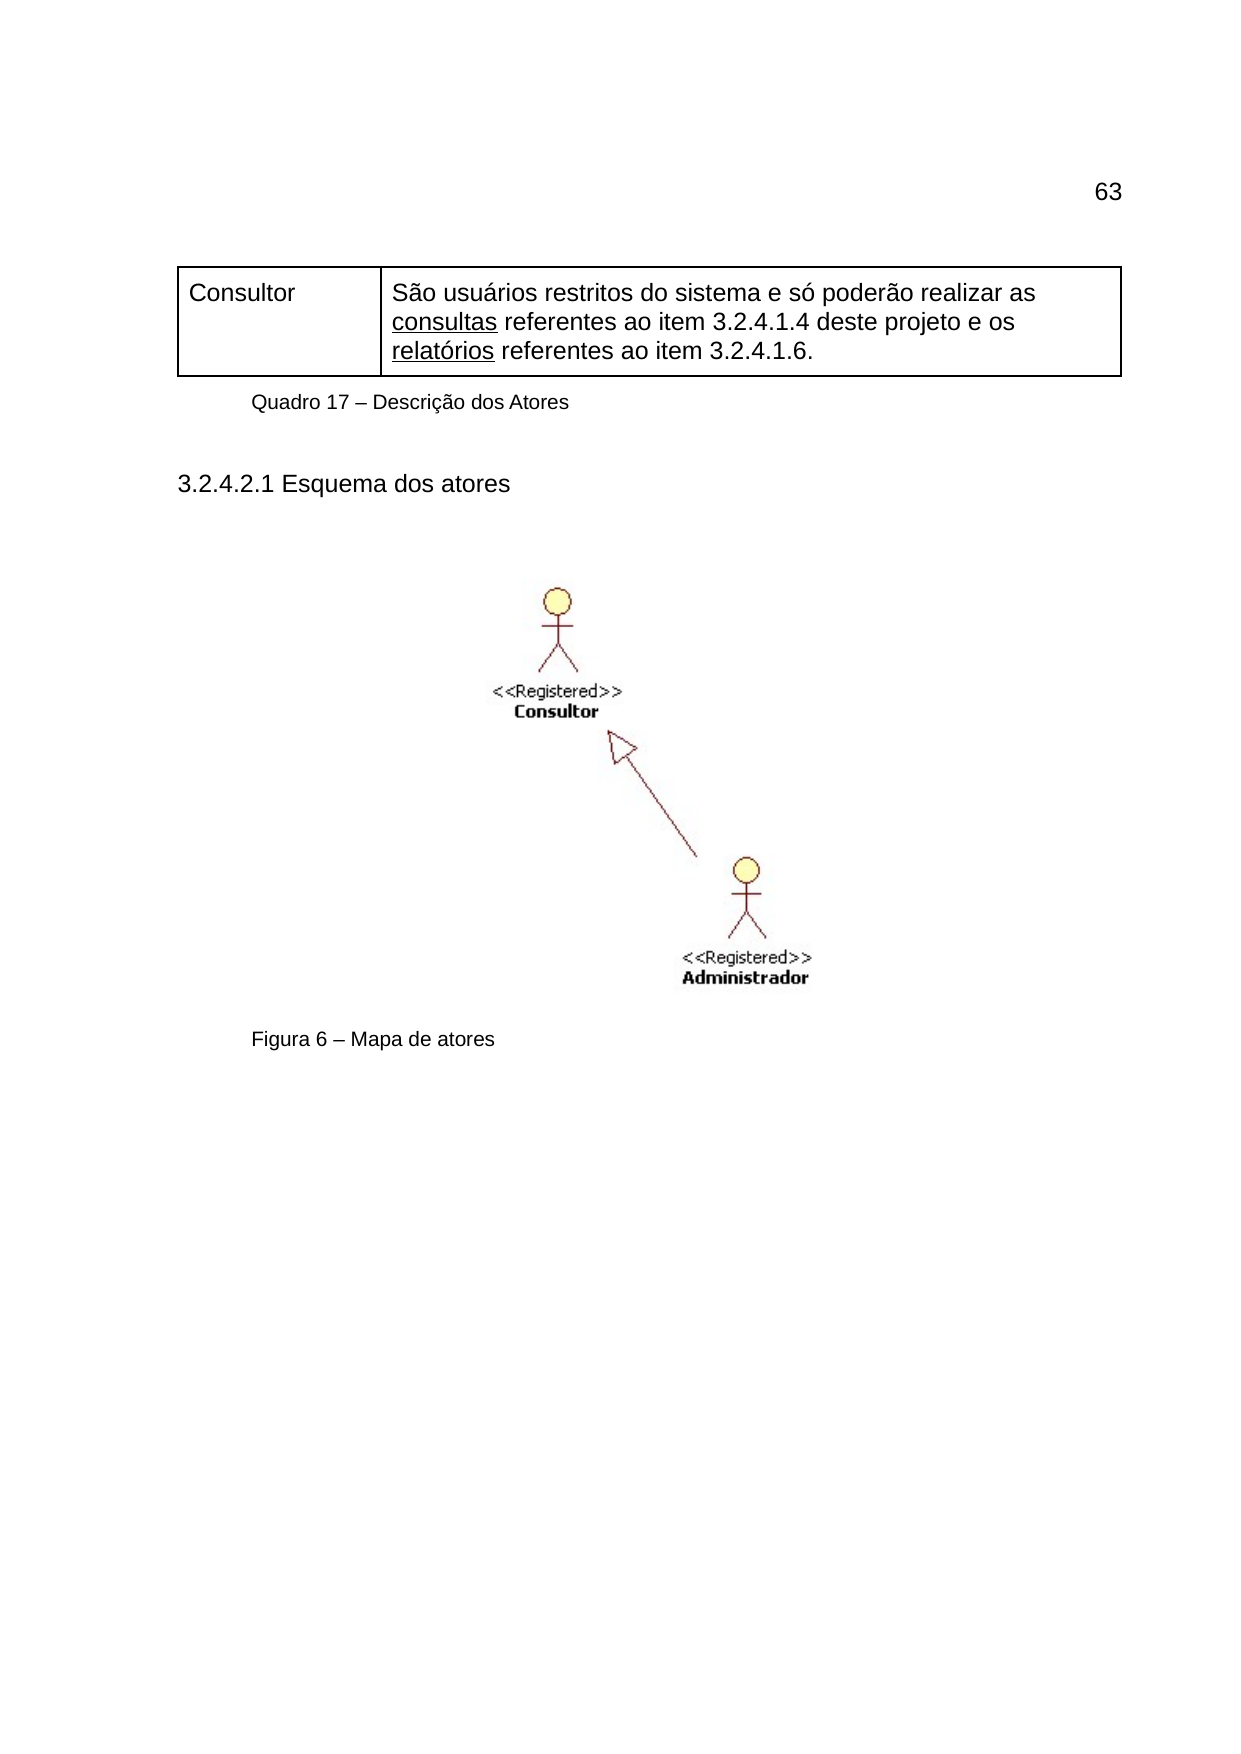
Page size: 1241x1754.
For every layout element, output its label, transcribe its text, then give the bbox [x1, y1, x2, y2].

text Quadro 17 – Descrição dos Atores [177, 389, 1122, 413]
text Figura 6 – Mapa de atores [177, 1025, 1122, 1051]
table_cell São usuários restritos do sistema e só poderão realizar as consultas referentes ao item 3.2.4.1.4 deste projeto e os relatórios referentes ao item 3.2.4.1.6. [382, 268, 1120, 375]
text 3.2.4.2.1 Esquema dos atores [177, 469, 1122, 498]
picture [448, 555, 851, 1028]
table_cell Consultor [179, 268, 380, 375]
